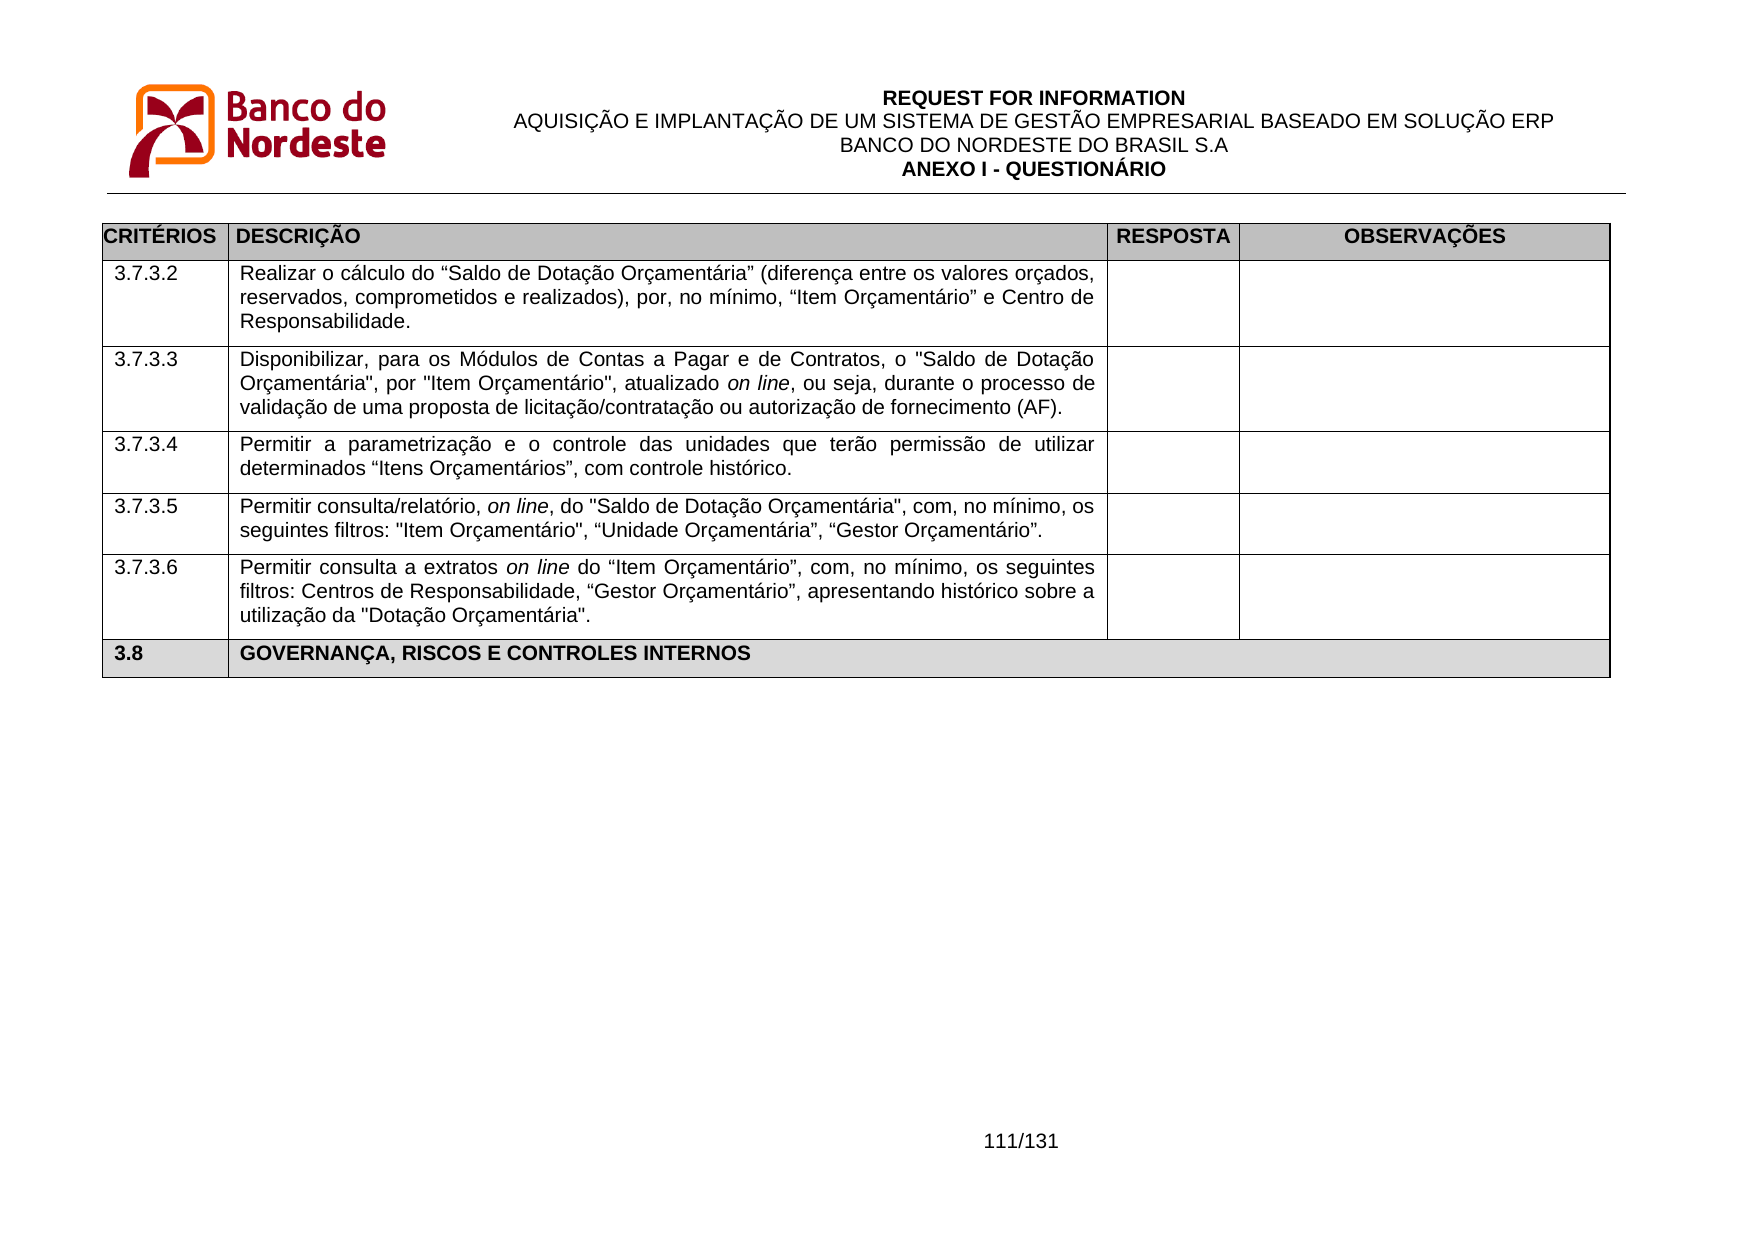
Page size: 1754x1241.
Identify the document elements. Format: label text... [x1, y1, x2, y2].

table_header CRITÉRIOS [103, 224, 228, 260]
table_header DESCRIÇÃO [229, 224, 1107, 260]
table_cell [1108, 347, 1239, 431]
table_cell [103, 640, 228, 677]
table_header OBSERVAÇÕES [1240, 224, 1609, 260]
table_cell Permitir consulta a extratos on line do “Item Orçamentário”, com, no mínimo, os seguintes filtros: Centros de Responsabilidade, “Gestor Orçamentário”, apresentando histórico sobre a utilização da "Dotação Orçamentária". [229, 555, 1107, 639]
table_cell [1108, 494, 1239, 554]
table_cell Permitir a parametrização e o controle das unidades que terão permissão de utilizar determinados “Itens Orçamentários”, com controle histórico. [229, 432, 1107, 492]
table_cell Disponibilizar, para os Módulos de Contas a Pagar e de Contratos, o "Saldo de Dotação Orçamentária", por "Item Orçamentário", atualizado on line, ou seja, durante o processo de validação de uma proposta de licitação/contratação ou autorização de fornecimento (AF). [229, 347, 1107, 431]
table_cell [103, 555, 228, 639]
table_cell GOVERNANÇA, RISCOS E CONTROLES INTERNOS [229, 640, 1609, 677]
table_cell [103, 347, 228, 431]
table_cell [103, 261, 228, 346]
table_cell Permitir consulta/relatório, on line, do "Saldo de Dotação Orçamentária", com, no mínimo, os seguintes filtros: "Item Orçamentário", “Unidade Orçamentária”, “Gestor Orçamentário”. [229, 494, 1107, 554]
table_cell [1240, 432, 1609, 492]
table_cell Realizar o cálculo do “Saldo de Dotação Orçamentária” (diferença entre os valores orçados, reservados, comprometidos e realizados), por, no mínimo, “Item Orçamentário” e Centro de Responsabilidade. [229, 261, 1107, 346]
table_cell [1240, 494, 1609, 554]
table_cell [1108, 261, 1239, 346]
table_cell [1240, 261, 1609, 346]
table_cell [1108, 555, 1239, 639]
table_cell [1108, 432, 1239, 492]
table_cell [1240, 555, 1609, 639]
table_cell [103, 432, 228, 492]
table_header RESPOSTA [1108, 224, 1239, 260]
table_cell [1240, 347, 1609, 431]
table_cell [103, 494, 228, 554]
